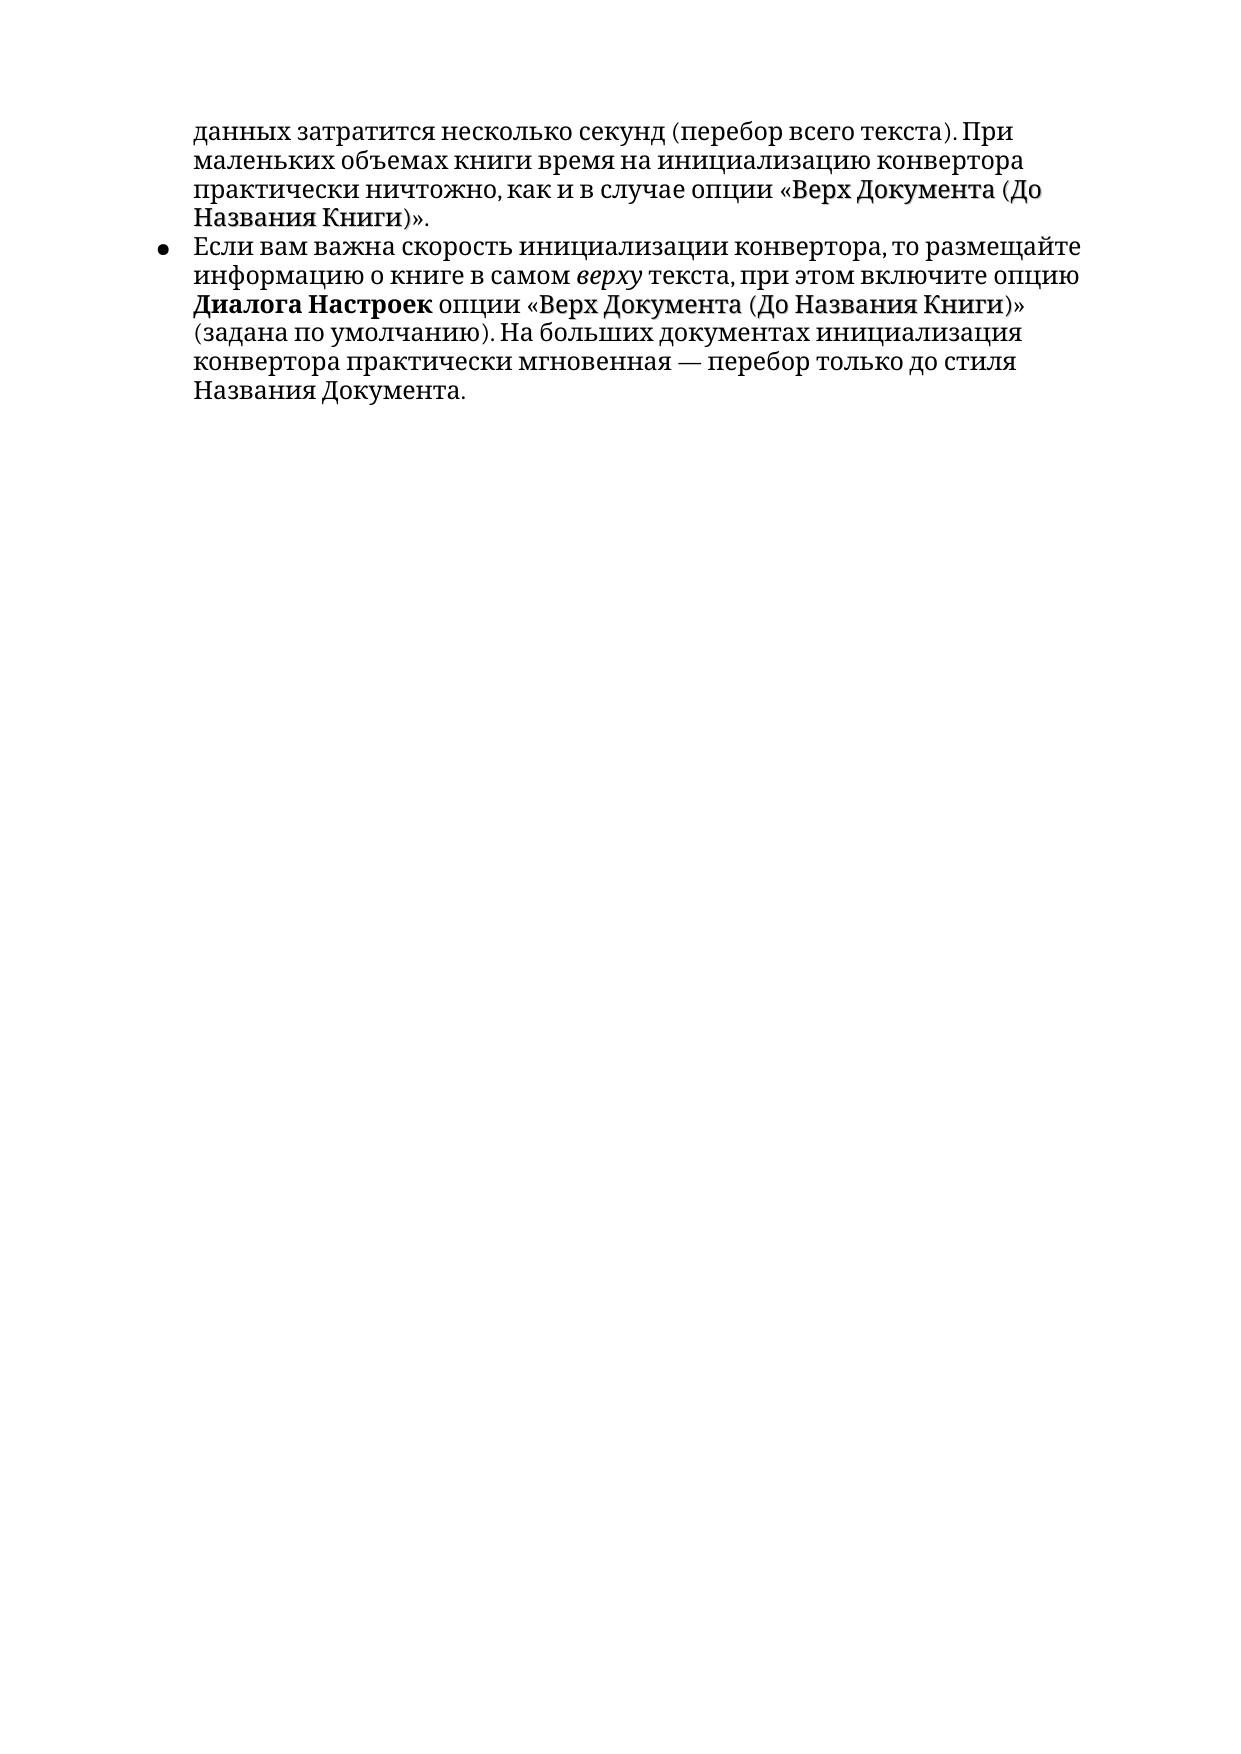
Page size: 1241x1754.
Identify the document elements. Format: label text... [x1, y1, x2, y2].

list Если вам важна скорость инициализации конвертора, то размещайте информацию о книге в самом верху текста, при этом включите опцию Диалога Настроек опции «Верх Документа (До Названия Книги)» (задана по умолчанию). На больших документах инициализация конвертора практически мгновенная — перебор только до стиля Названия Документа. [156, 233, 1122, 406]
list данных затратится несколько секунд (перебор всего текста). При маленьких объемах книги время на инициализацию конвертора практически ничтожно, как и в случае опции «Верх Документа (До Названия Книги)». [156, 118, 1122, 233]
